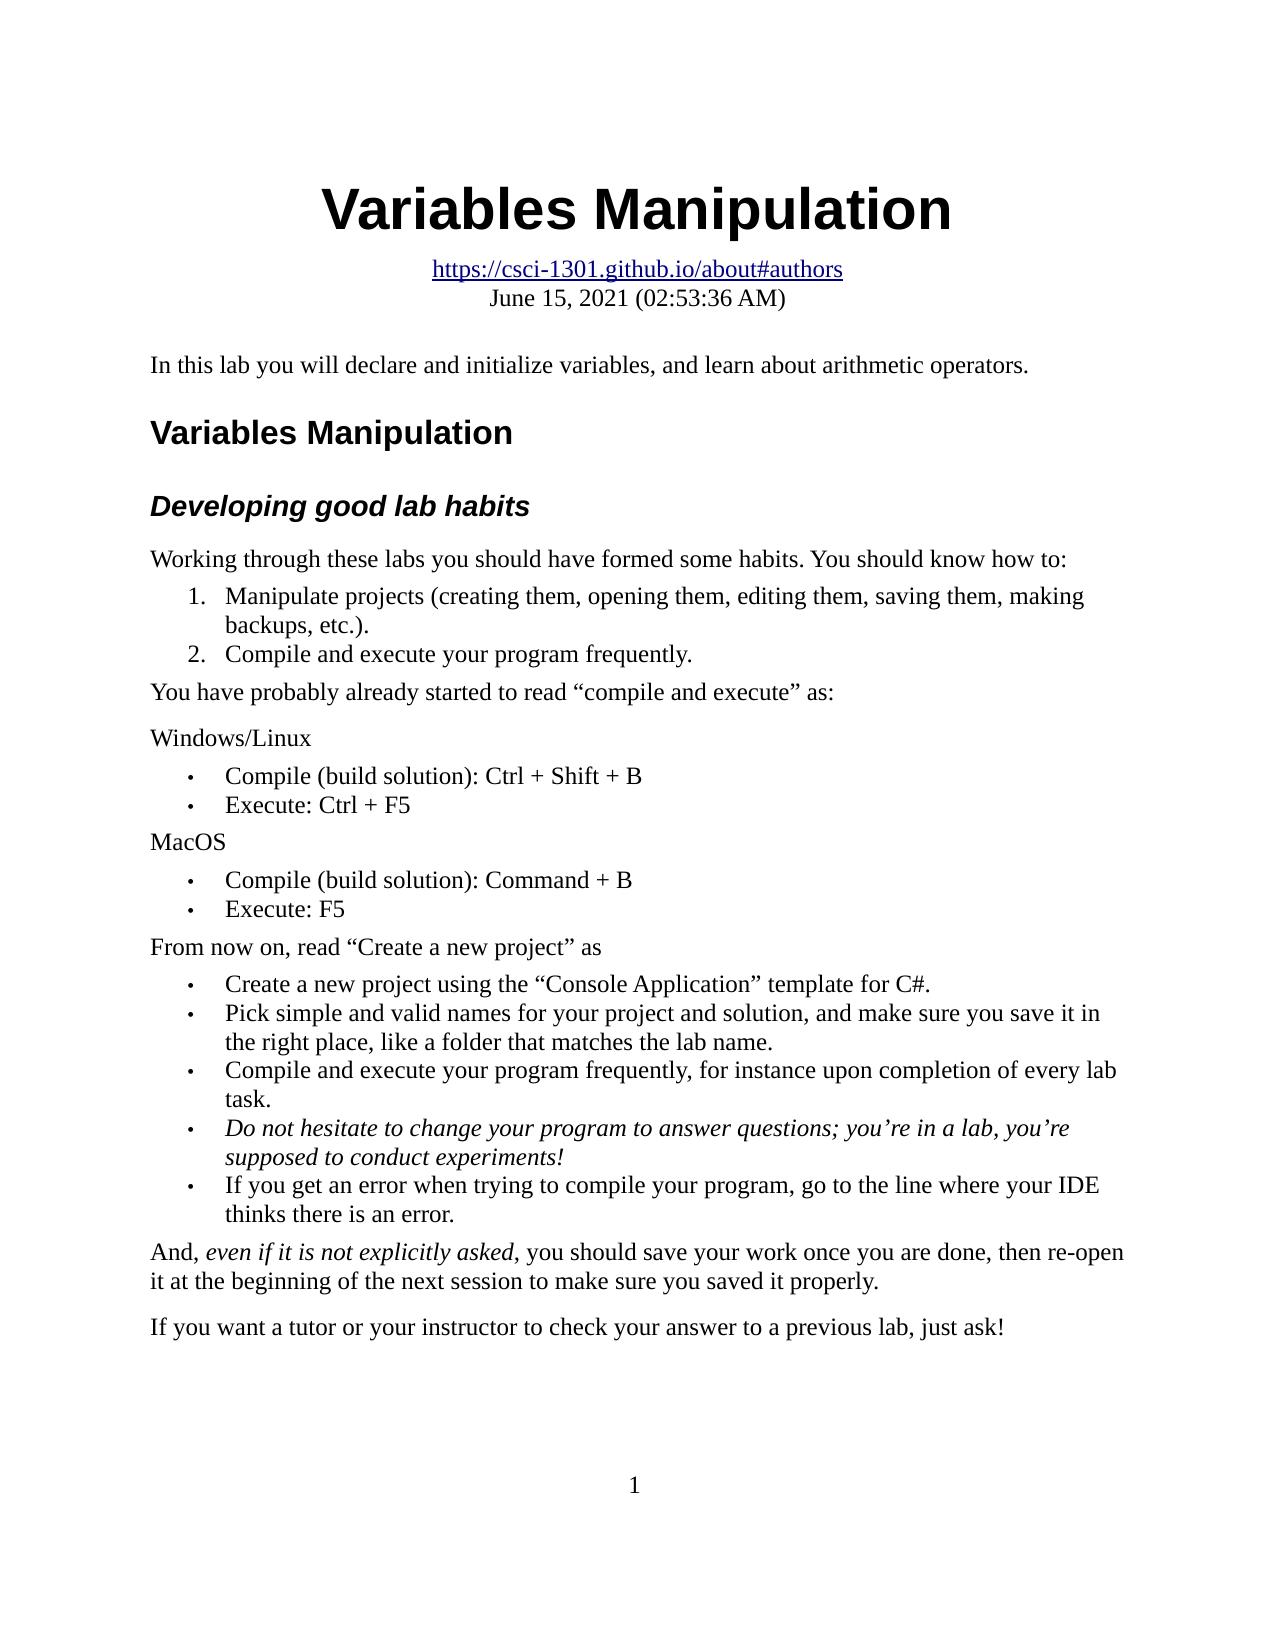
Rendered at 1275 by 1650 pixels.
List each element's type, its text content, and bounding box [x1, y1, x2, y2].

text https://csci-1301.github.io/about#authors [150, 254, 1125, 283]
title Variables Manipulation [150, 175, 1125, 242]
subtitle Developing good lab habits [150, 489, 1125, 522]
subtitle Variables Manipulation [150, 412, 1125, 451]
text Working through these labs you should have formed some habits. You should know how to: [150, 544, 1125, 572]
list Compile (build solution): Command + B [187, 865, 1125, 894]
text From now on, read “Create a new project” as [150, 932, 1125, 960]
text MacOS [150, 827, 1125, 856]
list Compile (build solution): Ctrl + Shift + B [187, 761, 1125, 790]
text You have probably already started to read “compile and execute” as: [150, 677, 1125, 705]
list Manipulate projects (creating them, opening them, editing them, saving them, making backups, etc.). [187, 581, 1125, 639]
text In this lab you will declare and initialize variables, and learn about arithmetic operators. [150, 350, 1125, 378]
text Windows/Linux [150, 723, 1125, 752]
text And, even if it is not explicitly asked, you should save your work once you are done, then re-open it at the beginning of the next session to make sure you saved it properly. [150, 1237, 1125, 1294]
text If you want a tutor or your instructor to check your answer to a previous lab, just ask! [150, 1312, 1125, 1341]
list Execute: Ctrl + F5 [187, 790, 1125, 818]
list Compile and execute your program frequently, for instance upon completion of every lab task. [187, 1056, 1125, 1113]
list Do not hesitate to change your program to answer questions; you’re in a lab, you’re supposed to conduct experiments! [187, 1113, 1125, 1171]
list Compile and execute your program frequently. [187, 639, 1125, 668]
list Execute: F5 [187, 894, 1125, 923]
list Create a new project using the “Console Application” template for C#. [187, 969, 1125, 998]
list If you get an error when trying to compile your program, go to the line where your IDE thinks there is an error. [187, 1171, 1125, 1228]
list Pick simple and valid names for your project and solution, and make sure you save it in the right place, like a folder that matches the lab name. [187, 998, 1125, 1056]
text June 15, 2021 (02:53:36 AM) [150, 283, 1125, 312]
